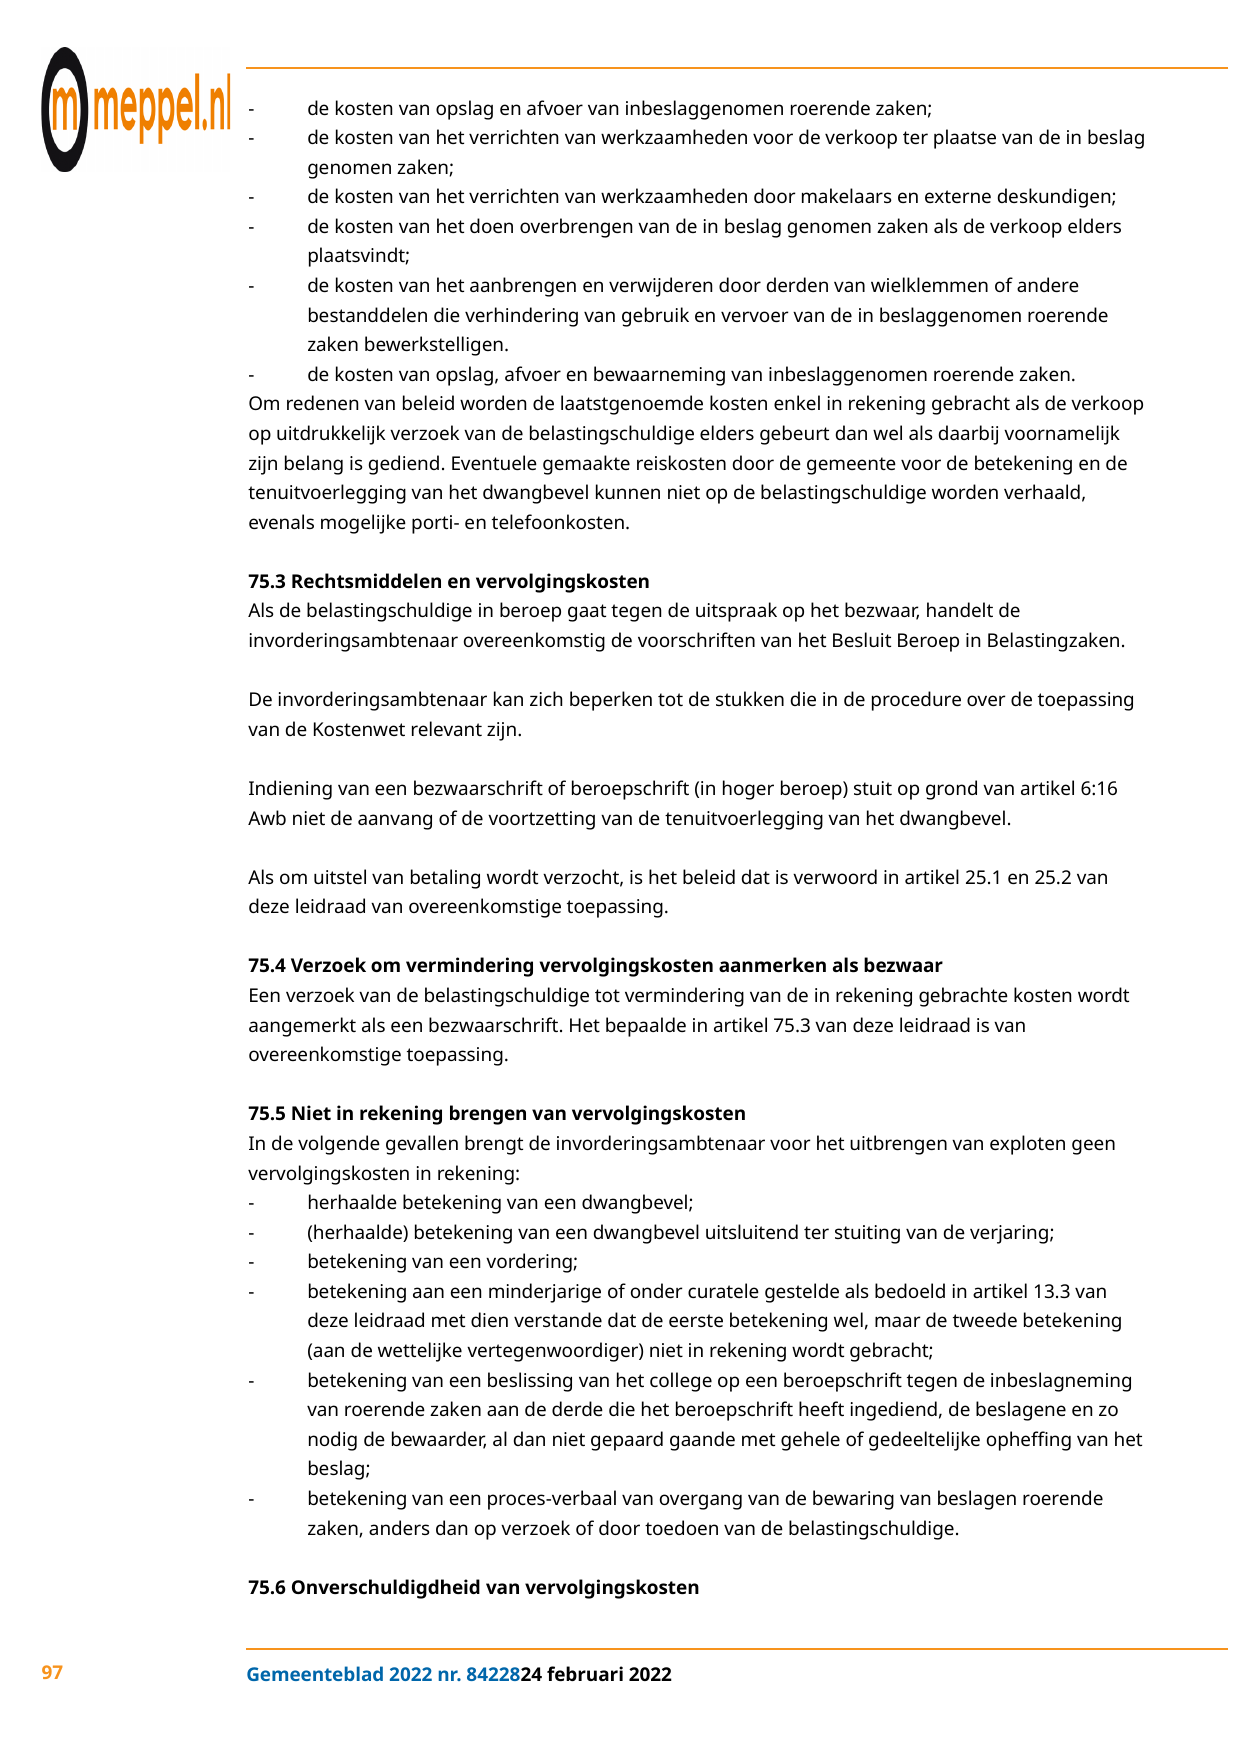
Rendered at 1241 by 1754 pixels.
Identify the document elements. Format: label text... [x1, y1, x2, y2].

text 75.4 Verzoek om vermindering vervolgingskosten aanmerken als bezwaar [248, 953, 1152, 978]
text 75.6 Onverschuldigdheid van vervolgingskosten [248, 1574, 1152, 1600]
list betekening van een vordering; [248, 1248, 1152, 1274]
text Een verzoek van de belastingschuldige tot vermindering van de in rekening gebrachte kosten wordt aangemerkt als een bezwaarschrift. Het bepaalde in artikel 75.3 van deze leidraad is van overeenkomstige toepassing. [248, 982, 1152, 1067]
list de kosten van het verrichten van werkzaamheden voor de verkoop ter plaatse van de in beslag genomen zaken; [248, 124, 1152, 180]
text In de volgende gevallen brengt de invorderingsambtenaar voor het uitbrengen van exploten geen vervolgingskosten in rekening: [248, 1130, 1152, 1186]
list de kosten van opslag, afvoer en bewaarneming van inbeslaggenomen roerende zaken. [248, 361, 1152, 387]
list de kosten van opslag en afvoer van inbeslaggenomen roerende zaken; [248, 95, 1152, 121]
list betekening van een proces-verbaal van overgang van de bewaring van beslagen roerende zaken, anders dan op verzoek of door toedoen van de belastingschuldige. [248, 1485, 1152, 1541]
text De invorderingsambtenaar kan zich beperken tot de stukken die in de procedure over de toepassing van de Kostenwet relevant zijn. [248, 686, 1152, 742]
text 75.3 Rechtsmiddelen en vervolgingskosten [248, 568, 1152, 594]
list betekening aan een minderjarige of onder curatele gestelde als bedoeld in artikel 13.3 van deze leidraad met dien verstande dat de eerste betekening wel, maar de tweede betekening (aan de wettelijke vertegenwoordiger) niet in rekening wordt gebracht; [248, 1278, 1152, 1363]
text Als om uitstel van betaling wordt verzocht, is het beleid dat is verwoord in artikel 25.1 en 25.2 van deze leidraad van overeenkomstige toepassing. [248, 864, 1152, 919]
list de kosten van het aanbrengen en verwijderen door derden van wielklemmen of andere bestanddelen die verhindering van gebruik en vervoer van de in beslaggenomen roerende zaken bewerkstelligen. [248, 272, 1152, 357]
text Om redenen van beleid worden de laatstgenoemde kosten enkel in rekening gebracht als de verkoop op uitdrukkelijk verzoek van de belastingschuldige elders gebeurt dan wel als daarbij voornamelijk zijn belang is gediend. Eventuele gemaakte reiskosten door de gemeente voor de betekening en de tenuitvoerlegging van het dwangbevel kunnen niet op de belastingschuldige worden verhaald, evenals mogelijke porti- en telefoonkosten. [248, 391, 1152, 535]
list de kosten van het doen overbrengen van de in beslag genomen zaken als de verkoop elders plaatsvindt; [248, 213, 1152, 268]
text Als de belastingschuldige in beroep gaat tegen de uitspraak op het bezwaar, handelt de invorderingsambtenaar overeenkomstig de voorschriften van het Besluit Beroep in Belastingzaken. [248, 598, 1152, 653]
list herhaalde betekening van een dwangbevel; [248, 1189, 1152, 1215]
picture [41, 47, 231, 172]
list (herhaalde) betekening van een dwangbevel uitsluitend ter stuiting van de verjaring; [248, 1219, 1152, 1245]
list de kosten van het verrichten van werkzaamheden door makelaars en externe deskundigen; [248, 183, 1152, 209]
list betekening van een beslissing van het college op een beroepschrift tegen de inbeslagneming van roerende zaken aan de derde die het beroepschrift heeft ingediend, de beslagene en zo nodig de bewaarder, al dan niet gepaard gaande met gehele of gedeeltelijke opheffing van het beslag; [248, 1367, 1152, 1481]
text 75.5 Niet in rekening brengen van vervolgingskosten [248, 1101, 1152, 1126]
text Indiening van een bezwaarschrift of beroepschrift (in hoger beroep) stuit op grond van artikel 6:16 Awb niet de aanvang of de voortzetting van de tenuitvoerlegging van het dwangbevel. [248, 775, 1152, 831]
